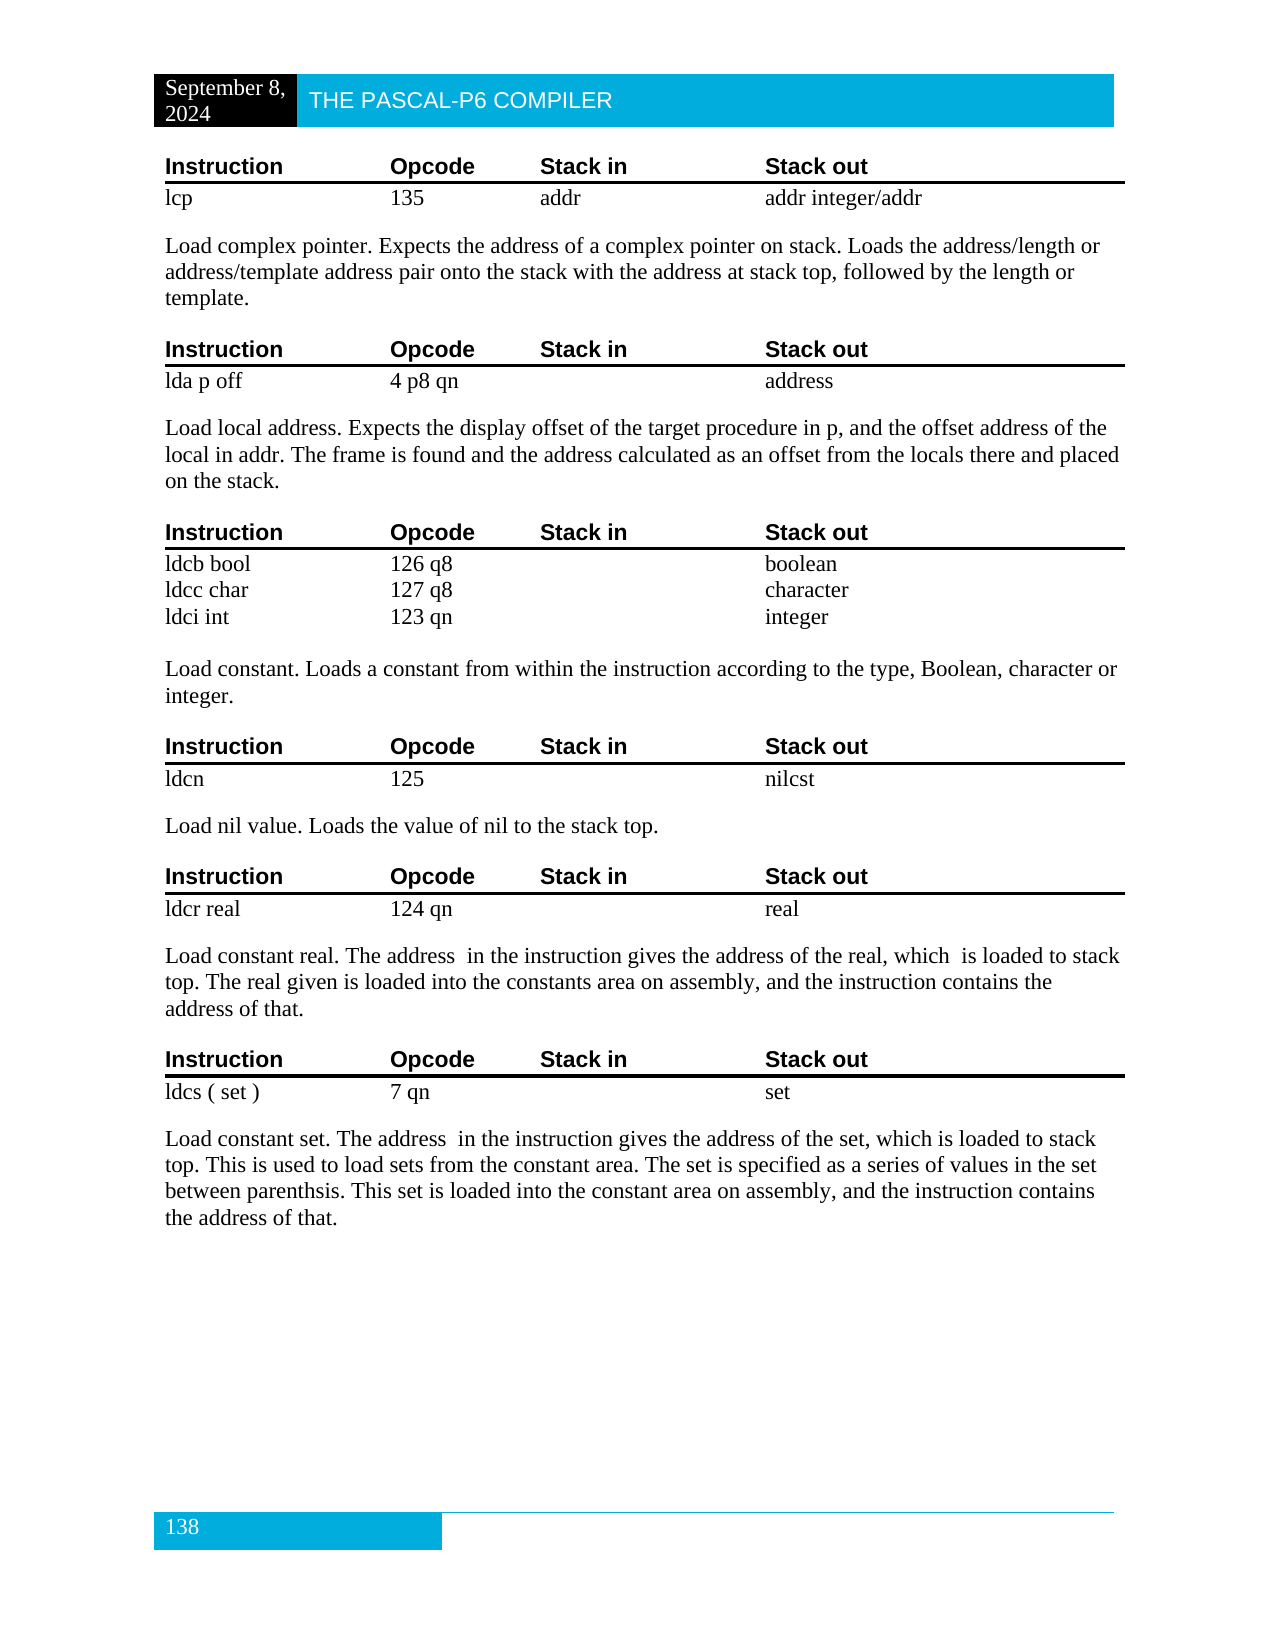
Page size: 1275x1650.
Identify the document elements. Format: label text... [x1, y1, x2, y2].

text Instruction Opcode Stack in Stack out [165, 863, 1125, 892]
text Load complex pointer. Expects the address of a complex pointer on stack. Loads the address/length or address/template address pair onto the stack with the address at stack top, followed by the length or template. [165, 232, 1125, 311]
text Instruction Opcode Stack in Stack out [165, 336, 1125, 364]
text Instruction Opcode Stack in Stack out [165, 518, 1125, 547]
text Load constant. Loads a constant from within the instruction according to the type, Boolean, character or integer. [165, 656, 1125, 708]
text Instruction Opcode Stack in Stack out [165, 153, 1125, 181]
text Load nil value. Loads the value of nil to the stack top. [165, 812, 1125, 838]
text Instruction Opcode Stack in Stack out [165, 1046, 1125, 1074]
text ldcn 125 nilcst [165, 765, 1125, 791]
text ldcr real 124 qn real [165, 895, 1125, 921]
text Load local address. Expects the display offset of the target procedure in p, and the offset address of the local in addr. The frame is found and the address calculated as an offset from the locals there and placed on the stack. [165, 414, 1125, 493]
text ldcc char 127 q8 character [165, 576, 1125, 603]
text lda p off 4 p8 qn address [165, 367, 1125, 394]
text lcp 135 addr addr integer/addr [165, 184, 1125, 211]
text ldci int 123 qn integer [165, 603, 1125, 629]
text ldcb bool 126 q8 boolean [165, 550, 1125, 576]
text Load constant real. The address in the instruction gives the address of the real, which is loaded to stack top. The real given is loaded into the constants area on assembly, and the instruction contains the address of that. [165, 942, 1125, 1021]
text Instruction Opcode Stack in Stack out [165, 733, 1125, 762]
text ldcs ( set ) 7 qn set [165, 1078, 1125, 1104]
text Load constant set. The address in the instruction gives the address of the set, which is loaded to stack top. This is used to load sets from the constant area. The set is specified as a series of values in the set between parenthsis. This set is loaded into the constant area on assembly, and the instruction contains the address of that. [165, 1125, 1125, 1230]
